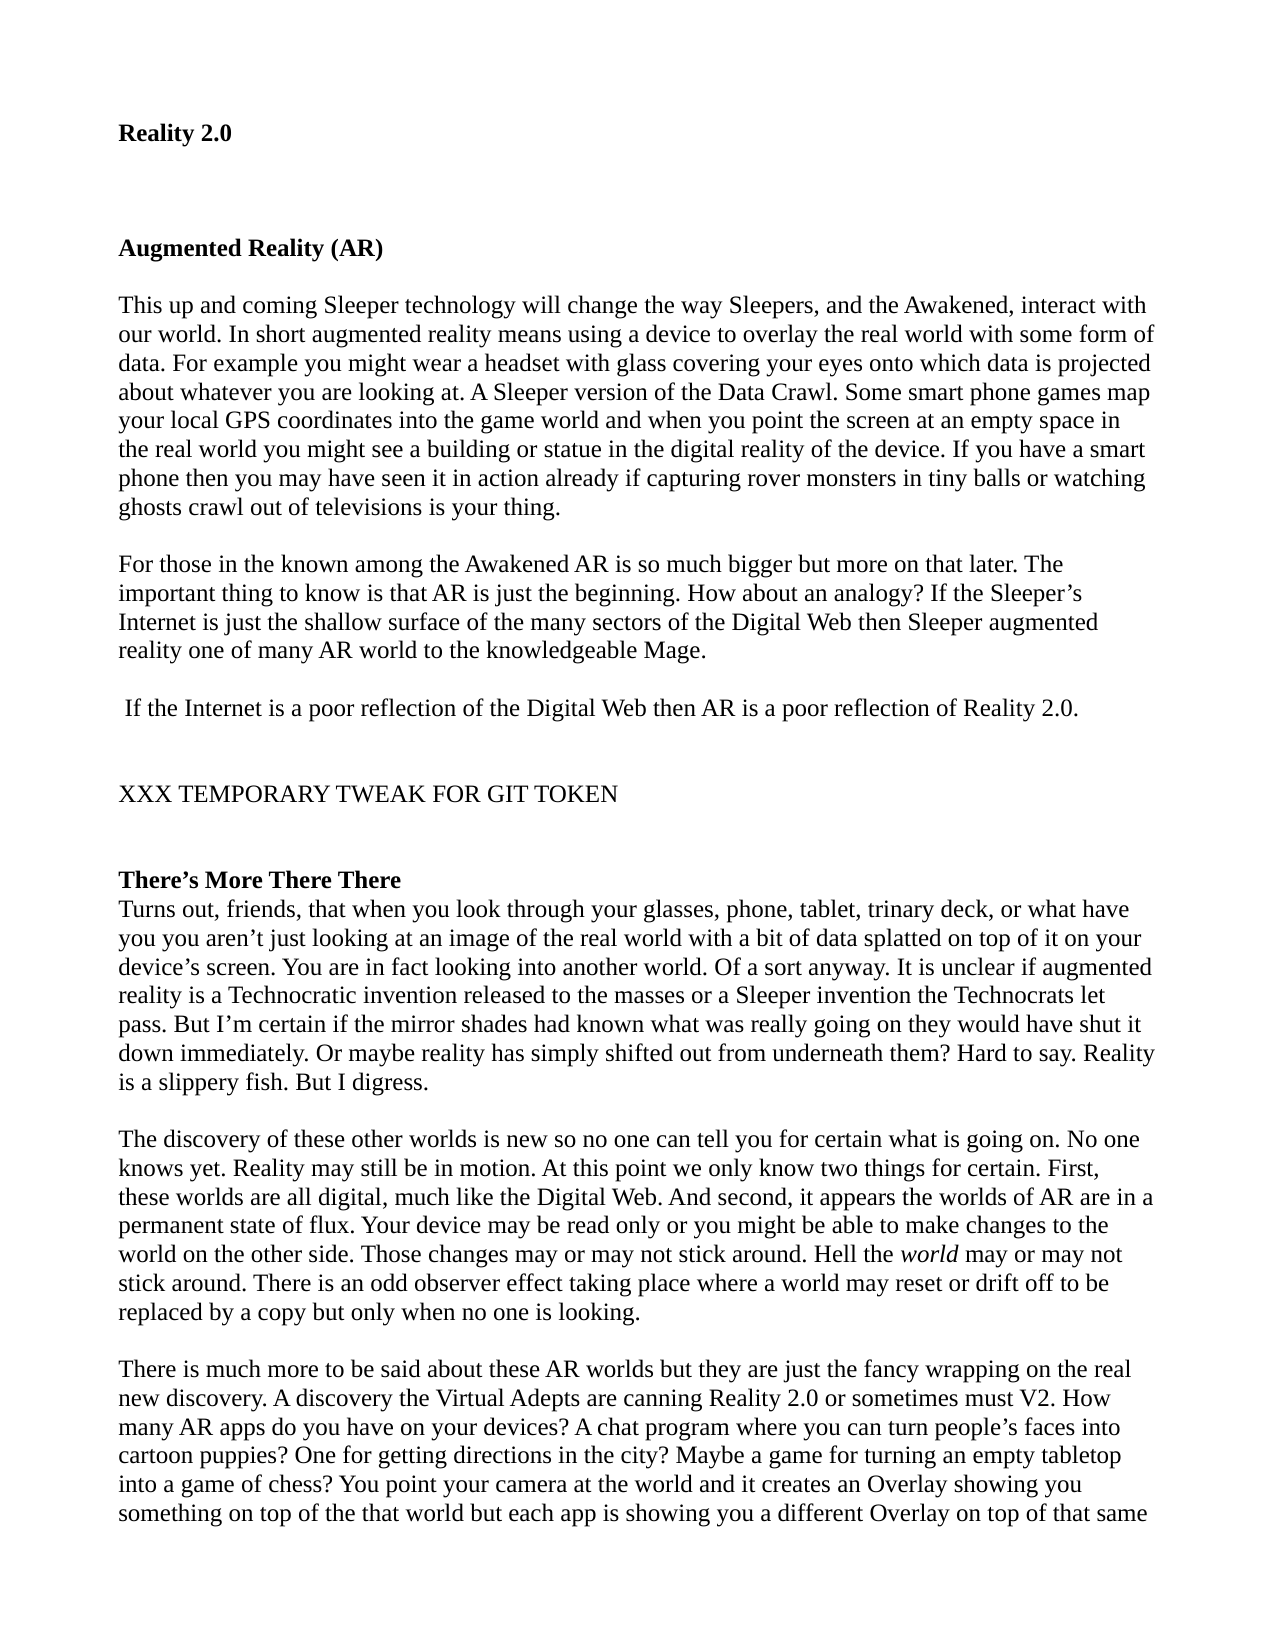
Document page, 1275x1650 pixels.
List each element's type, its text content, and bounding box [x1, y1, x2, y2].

text XXX TEMPORARY TWEAK FOR GIT TOKEN [118, 779, 1157, 808]
text There is much more to be said about these AR worlds but they are just the fancy wrapping on the real new discovery. A discovery the Virtual Adepts are canning Reality 2.0 or sometimes must V2. How many AR apps do you have on your devices? A chat program where you can turn people’s faces into cartoon puppies? One for getting directions in the city? Maybe a game for turning an empty tabletop into a game of chess? You point your camera at the world and it creates an Overlay showing you something on top of the that world but each app is showing you a different Overlay on top of that same [118, 1354, 1157, 1527]
text Turns out, friends, that when you look through your glasses, phone, tablet, trinary deck, or what have you you aren’t just looking at an image of the real world with a bit of data splatted on top of it on your device’s screen. You are in fact looking into another world. Of a sort anyway. It is unclear if augmented reality is a Technocratic invention released to the masses or a Sleeper invention the Technocrats let pass. But I’m certain if the mirror shades had known what was really going on they would have shut it down immediately. Or maybe reality has simply shifted out from underneath them? Hard to say. Reality is a slippery fish. But I digress. [118, 894, 1157, 1096]
text If the Internet is a poor reflection of the Digital Web then AR is a poor reflection of Reality 2.0. [118, 693, 1157, 722]
text For those in the known among the Awakened AR is so much bigger but more on that later. The important thing to know is that AR is just the beginning. How about an analogy? If the Sleeper’s Internet is just the shallow surface of the many sectors of the Digital Web then Sleeper augmented reality one of many AR world to the knowledgeable Mage. [118, 549, 1157, 664]
text This up and coming Sleeper technology will change the way Sleepers, and the Awakened, interact with our world. In short augmented reality means using a device to overlay the real world with some form of data. For example you might wear a headset with glass covering your eyes onto which data is projected about whatever you are looking at. A Sleeper version of the Data Crawl. Some smart phone games map your local GPS coordinates into the game world and when you point the screen at an empty space in the real world you might see a building or statue in the digital reality of the device. If you have a smart phone then you may have seen it in action already if capturing rover monsters in tiny balls or watching ghosts crawl out of televisions is your thing. [118, 291, 1157, 521]
text Reality 2.0 [118, 118, 1157, 147]
text Augmented Reality (AR) [118, 233, 1157, 262]
text The discovery of these other worlds is new so no one can tell you for certain what is going on. No one knows yet. Reality may still be in motion. At this point we only know two things for certain. First, these worlds are all digital, much like the Digital Web. And second, it appears the worlds of AR are in a permanent state of flux. Your device may be read only or you might be able to make changes to the world on the other side. Those changes may or may not stick around. Hell the world may or may not stick around. There is an odd observer effect taking place where a world may reset or drift off to be replaced by a copy but only when no one is looking. [118, 1124, 1157, 1326]
text There’s More There There [118, 866, 1157, 894]
